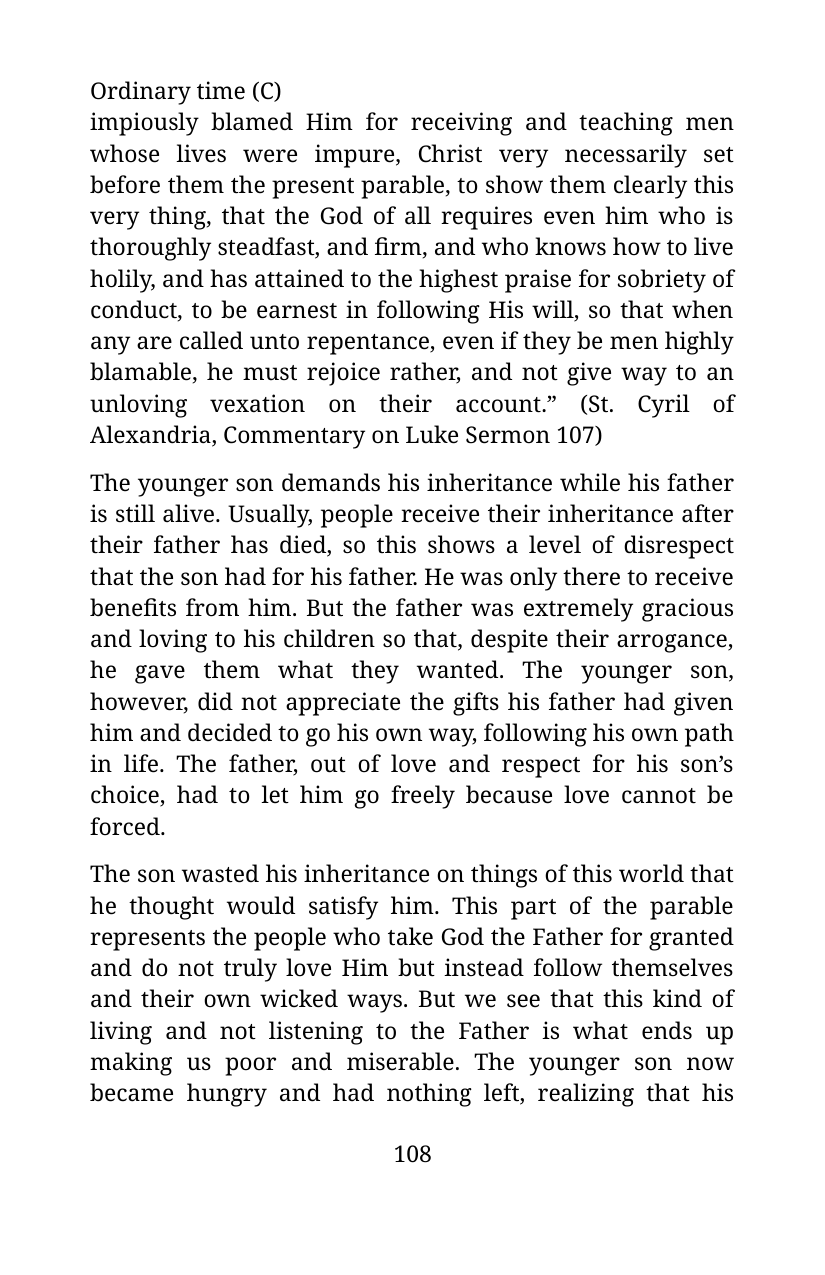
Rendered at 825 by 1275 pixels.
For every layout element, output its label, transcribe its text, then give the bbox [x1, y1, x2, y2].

text The son wasted his inheritance on things of this world that he thought would satisfy him. This part of the parable represents the people who take God the Father for granted and do not truly love Him but instead follow themselves and their own wicked ways. But we see that this kind of living and not listening to the Father is what ends up making us poor and miserable. The younger son now became hungry and had nothing left, realizing that his [90, 858, 735, 1108]
text The younger son demands his inheritance while his father is still alive. Usually, people receive their inheritance after their father has died, so this shows a level of disrespect that the son had for his father. He was only there to receive benefits from him. But the father was extremely gracious and loving to his children so that, despite their arrogance, he gave them what they wanted. The younger son, however, did not appreciate the gifts his father had given him and decided to go his own way, following his own path in life. The father, out of love and respect for his son’s choice, had to let him go freely because love cannot be forced. [90, 467, 735, 842]
text impiously blamed Him for receiving and teaching men whose lives were impure, Christ very necessarily set before them the present parable, to show them clearly this very thing, that the God of all requires even him who is thoroughly steadfast, and firm, and who knows how to live holily, and has attained to the highest praise for sobriety of conduct, to be earnest in following His will, so that when any are called unto repentance, even if they be men highly blamable, he must rejoice rather, and not give way to an unloving vexation on their account.” (St. Cyril of Alexandria, Commentary on Luke Sermon 107) [90, 106, 735, 450]
